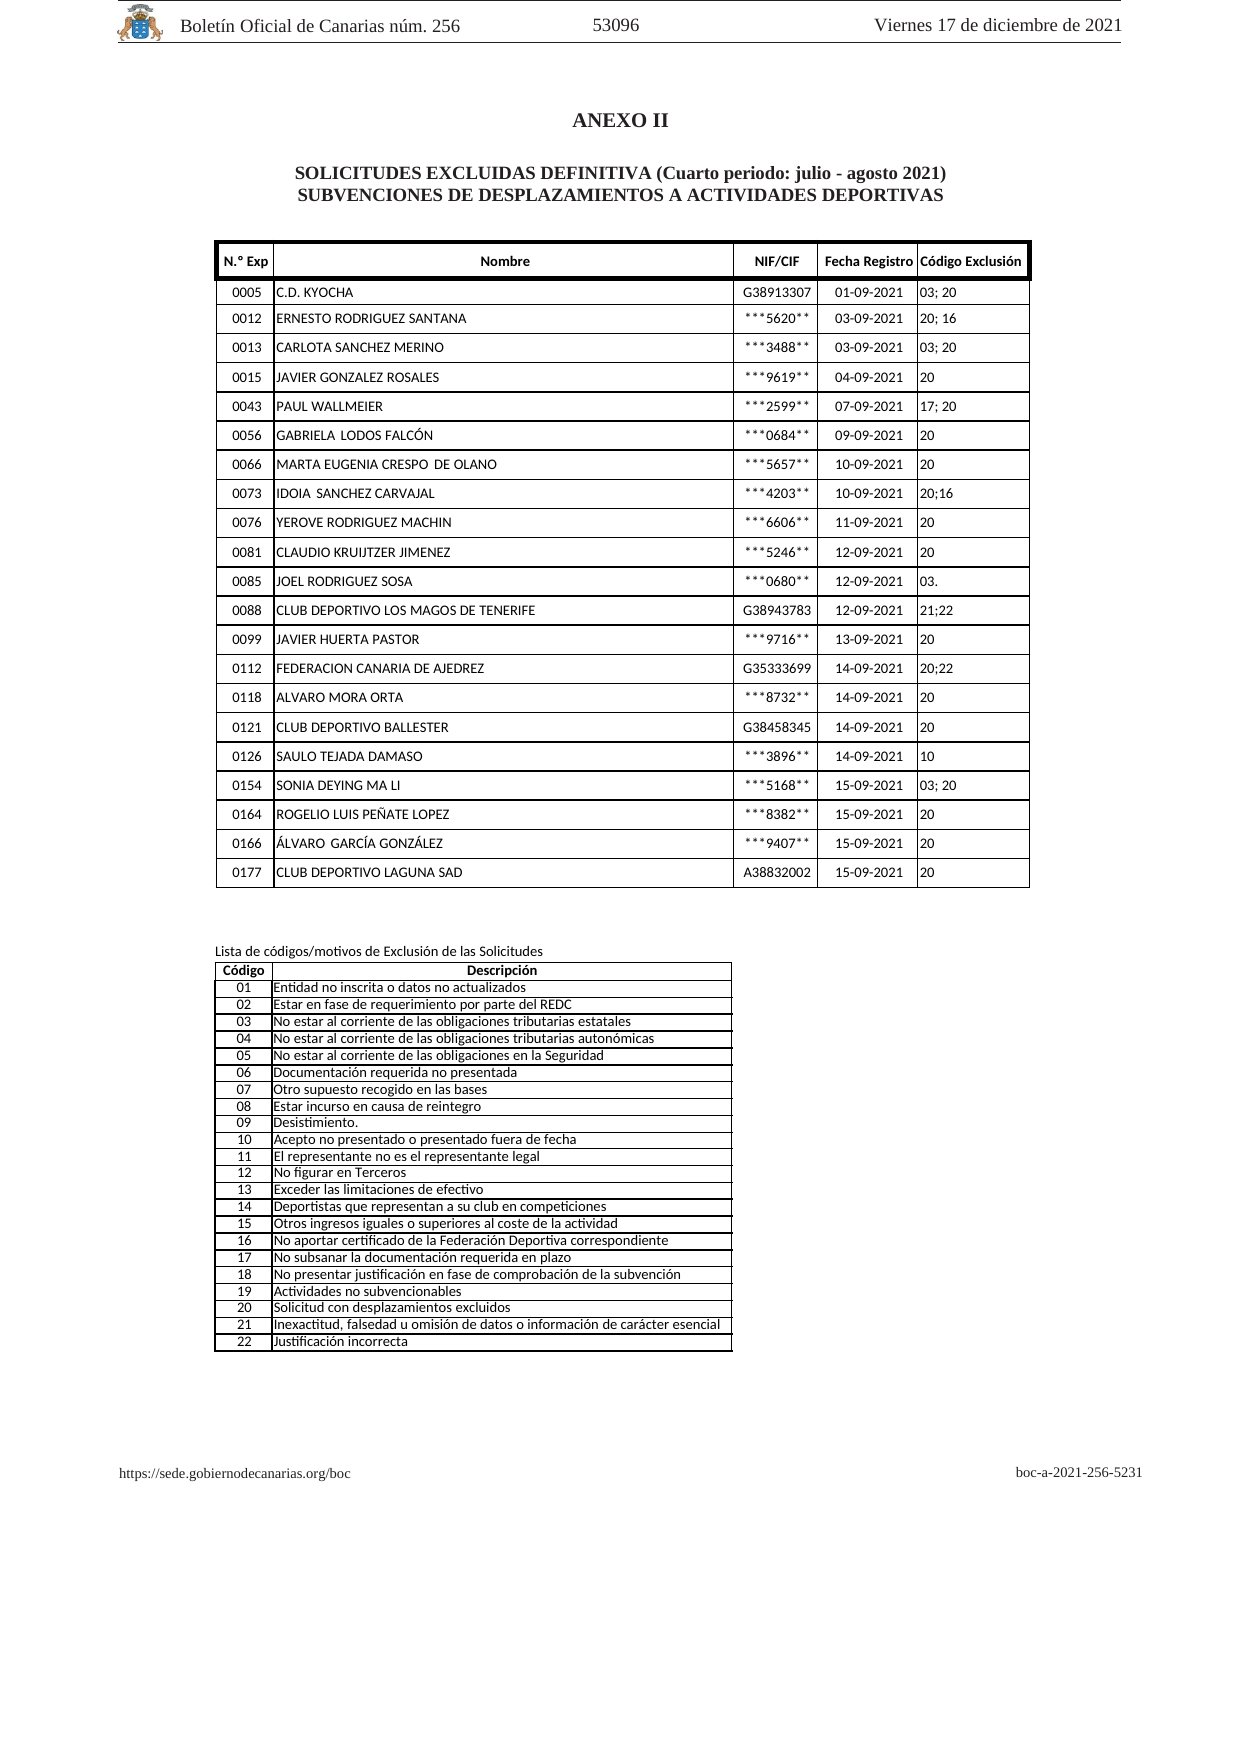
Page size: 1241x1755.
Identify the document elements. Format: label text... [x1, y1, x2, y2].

table_header Código [216, 963, 272, 979]
table_cell SAULO TEJADA DAMASO [275, 743, 733, 770]
table_cell CLUB DEPORTIVO LOS MAGOS DE TENERIFE [275, 597, 733, 624]
table_cell SONIA DEYING MA LI [275, 772, 733, 799]
table_cell ***3896** [734, 743, 817, 770]
table_cell 07 [216, 1082, 271, 1098]
table_cell 20 [918, 801, 1029, 828]
table_cell 03-09-2021 [818, 334, 917, 362]
table_cell 20 [918, 684, 1029, 712]
table_cell 12 [216, 1166, 271, 1181]
table_cell 0121 [217, 713, 273, 741]
table_cell G35333699 [734, 655, 817, 683]
table_cell CLUB DEPORTIVO LAGUNA SAD [275, 859, 733, 887]
table_cell Justificación incorrecta [273, 1335, 731, 1350]
table_cell G38943783 [734, 597, 817, 624]
table_cell JAVIER HUERTA PASTOR [275, 626, 733, 653]
table_cell Otro supuesto recogido en las bases [273, 1082, 731, 1098]
table_cell No estar al corriente de las obligaciones tributarias estatales [273, 1015, 731, 1030]
table_cell 20 [918, 422, 1029, 449]
text ANEXO II [293, 108, 948, 132]
text SOLICITUDES EXCLUIDAS DEFINITIVA (Cuarto periodo: julio - agosto 2021) SUBVENCIONES DE DESPLAZAMIENTOS A ACTIVIDADES DEPORTIVAS [293, 162, 948, 206]
table_cell No subsanar la documentación requerida en plazo [273, 1251, 731, 1266]
table_cell 20 [216, 1301, 271, 1316]
table_cell 18 [216, 1267, 271, 1283]
table_cell Deportistas que representan a su club en competiciones [273, 1200, 731, 1215]
table_cell 14-09-2021 [818, 713, 917, 741]
table_cell JAVIER GONZALEZ ROSALES [275, 363, 733, 391]
table_cell A38832002 [734, 859, 817, 887]
table_cell 20 [918, 509, 1029, 537]
table_cell ***8732** [734, 684, 817, 712]
table_cell 13-09-2021 [818, 626, 917, 653]
table_cell 0118 [217, 684, 273, 712]
table_cell 20 [918, 830, 1029, 858]
table_cell 0166 [217, 830, 273, 858]
table_cell 15-09-2021 [818, 801, 917, 828]
table_cell 20 [918, 451, 1029, 478]
table_cell ***5168** [734, 772, 817, 799]
table_cell 22 [216, 1335, 271, 1350]
table_cell ***6606** [734, 509, 817, 537]
table_cell 19 [216, 1284, 271, 1299]
table_cell 07-09-2021 [818, 393, 917, 420]
text Lista de códigos/motivos de Exclusión de las Solicitudes [215, 943, 1155, 961]
table_cell ***5246** [734, 538, 817, 566]
table_cell 14 [216, 1200, 271, 1215]
table_header NIF/CIF [734, 244, 817, 276]
table_cell G38458345 [734, 713, 817, 741]
table_cell IDOIA SANCHEZ CARVAJAL [275, 480, 733, 508]
table_cell 14-09-2021 [818, 743, 917, 770]
table_cell No estar al corriente de las obligaciones tributarias autonómicas [273, 1032, 731, 1047]
table_header Nombre [274, 244, 733, 276]
table_cell 15 [216, 1217, 271, 1232]
table_cell 01-09-2021 [818, 281, 917, 303]
table_cell Inexactitud, falsedad u omisión de datos o información de carácter esencial [273, 1318, 731, 1333]
table_cell 14-09-2021 [818, 684, 917, 712]
table_cell ***9619** [734, 363, 817, 391]
table_cell 11-09-2021 [818, 509, 917, 537]
table_cell 17 [216, 1251, 271, 1266]
table_cell 0081 [217, 538, 273, 566]
table_cell Solicitud con desplazamientos excluidos [273, 1301, 731, 1316]
table_cell 03; 20 [918, 334, 1029, 362]
table_cell 03; 20 [918, 772, 1029, 799]
table_cell ***0684** [734, 422, 817, 449]
table_cell ***5620** [734, 305, 817, 333]
table_cell 03 [216, 1015, 271, 1030]
table_cell 0066 [217, 451, 273, 478]
table_cell 03; 20 [918, 281, 1029, 303]
table_cell 10 [216, 1133, 271, 1148]
table_cell Otros ingresos iguales o superiores al coste de la actividad [273, 1217, 731, 1232]
table_cell C.D. KYOCHA [275, 281, 733, 303]
table_cell 21;22 [918, 597, 1029, 624]
table_cell CLAUDIO KRUIJTZER JIMENEZ [275, 538, 733, 566]
table_cell 04 [216, 1032, 271, 1047]
table_cell 0112 [217, 655, 273, 683]
table_cell G38913307 [734, 281, 817, 303]
table_cell ***2599** [734, 393, 817, 420]
table_cell 10-09-2021 [818, 480, 917, 508]
table_header Código Exclusión [918, 244, 1027, 276]
table_cell YEROVE RODRIGUEZ MACHIN [275, 509, 733, 537]
table_cell 12-09-2021 [818, 597, 917, 624]
table_cell 14-09-2021 [818, 655, 917, 683]
table_cell Entidad no inscrita o datos no actualizados [273, 981, 731, 996]
table_cell 0076 [217, 509, 273, 537]
table_cell 15-09-2021 [818, 859, 917, 887]
table_cell 0005 [217, 281, 273, 303]
table_cell No figurar en Terceros [273, 1166, 731, 1181]
table_cell Estar en fase de requerimiento por parte del REDC [273, 998, 731, 1013]
table_cell No estar al corriente de las obligaciones en la Seguridad [273, 1049, 731, 1064]
table_cell JOEL RODRIGUEZ SOSA [275, 568, 733, 595]
table_cell 04-09-2021 [818, 363, 917, 391]
table_header Fecha Registro [818, 244, 917, 276]
table_cell ***9716** [734, 626, 817, 653]
text https://sede.gobiernodecanarias.org/boc boc-a-2021-256-5231 [119, 1464, 1155, 1482]
table_cell 06 [216, 1066, 271, 1081]
table_cell 0015 [217, 363, 273, 391]
table_cell 20;22 [918, 655, 1029, 683]
table_cell 03. [918, 568, 1029, 595]
table_cell ***3488** [734, 334, 817, 362]
table_cell 02 [216, 998, 271, 1013]
table_cell 0177 [217, 859, 273, 887]
table_cell 21 [216, 1318, 271, 1333]
table_cell CARLOTA SANCHEZ MERINO [275, 334, 733, 362]
table_cell 0043 [217, 393, 273, 420]
table_cell ***4203** [734, 480, 817, 508]
table_cell 20 [918, 626, 1029, 653]
table_cell 0073 [217, 480, 273, 508]
table_cell MARTA EUGENIA CRESPO DE OLANO [275, 451, 733, 478]
table_cell 0099 [217, 626, 273, 653]
table_cell 10 [918, 743, 1029, 770]
table_cell GABRIELA LODOS FALCÓN [275, 422, 733, 449]
table_cell 0013 [217, 334, 273, 362]
table_cell 20 [918, 538, 1029, 566]
table_cell ***9407** [734, 830, 817, 858]
table_cell 20 [918, 859, 1029, 887]
table_cell 20;16 [918, 480, 1029, 508]
table_cell El representante no es el representante legal [273, 1149, 731, 1164]
table_cell No aportar certificado de la Federación Deportiva correspondiente [273, 1234, 731, 1249]
table_cell ***8382** [734, 801, 817, 828]
table_header N.º Exp [219, 244, 273, 276]
table_cell 03-09-2021 [818, 305, 917, 333]
table_cell 12-09-2021 [818, 538, 917, 566]
table_cell FEDERACION CANARIA DE AJEDREZ [275, 655, 733, 683]
table_cell 16 [216, 1234, 271, 1249]
table_cell 0164 [217, 801, 273, 828]
table_cell 20; 16 [918, 305, 1029, 333]
table_cell 15-09-2021 [818, 772, 917, 799]
table_header Descripción [273, 963, 731, 979]
table_cell ***5657** [734, 451, 817, 478]
table_cell Actividades no subvencionables [273, 1284, 731, 1299]
table_cell 15-09-2021 [818, 830, 917, 858]
table_cell 0154 [217, 772, 273, 799]
table_cell Documentación requerida no presentada [273, 1066, 731, 1081]
table_cell 0088 [217, 597, 273, 624]
table_cell ROGELIO LUIS PEÑATE LOPEZ [275, 801, 733, 828]
table_cell PAUL WALLMEIER [275, 393, 733, 420]
table_cell ÁLVARO GARCÍA GONZÁLEZ [275, 830, 733, 858]
table_cell ALVARO MORA ORTA [275, 684, 733, 712]
table_cell 17; 20 [918, 393, 1029, 420]
table_cell 20 [918, 713, 1029, 741]
table_cell 10-09-2021 [818, 451, 917, 478]
table_cell ERNESTO RODRIGUEZ SANTANA [275, 305, 733, 333]
table_cell Exceder las limitaciones de efectivo [273, 1183, 731, 1198]
table_cell Estar incurso en causa de reintegro [273, 1099, 731, 1114]
table_cell 13 [216, 1183, 271, 1198]
table_cell 0085 [217, 568, 273, 595]
table_cell 0056 [217, 422, 273, 449]
table_cell CLUB DEPORTIVO BALLESTER [275, 713, 733, 741]
table_cell 12-09-2021 [818, 568, 917, 595]
table_cell Desistimiento. [273, 1116, 731, 1131]
table_cell 05 [216, 1049, 271, 1064]
table_cell 0012 [217, 305, 273, 333]
table_cell Acepto no presentado o presentado fuera de fecha [273, 1133, 731, 1148]
table_cell 09-09-2021 [818, 422, 917, 449]
table_cell 08 [216, 1099, 271, 1114]
table_cell 20 [918, 363, 1029, 391]
table_cell 0126 [217, 743, 273, 770]
table_cell ***0680** [734, 568, 817, 595]
table_cell 01 [216, 981, 271, 996]
table_cell No presentar justificación en fase de comprobación de la subvención [273, 1267, 731, 1283]
table_cell 09 [216, 1116, 271, 1131]
table_cell 11 [216, 1149, 271, 1164]
